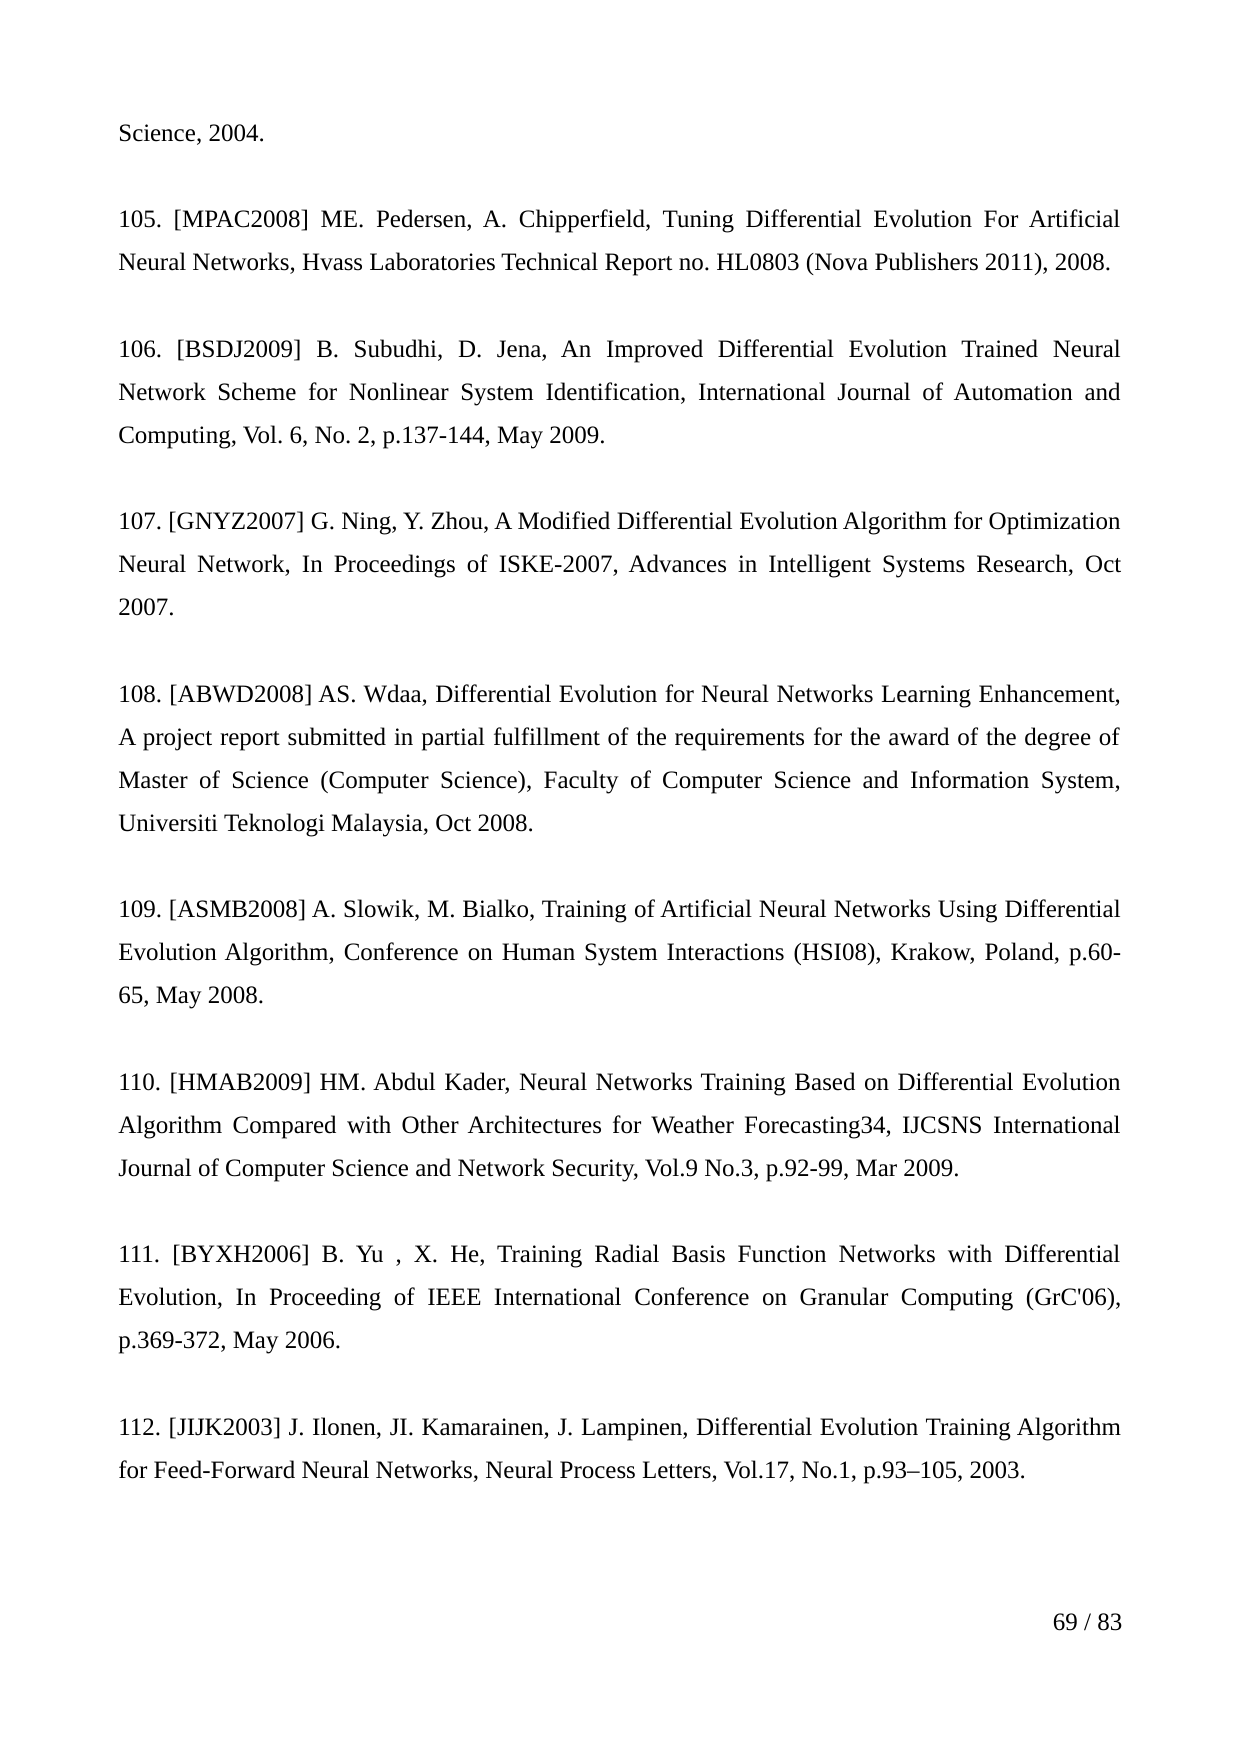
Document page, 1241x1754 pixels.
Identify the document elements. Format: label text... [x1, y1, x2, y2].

text Science, 2004. [118, 118, 1122, 147]
text 112. [JIJK2003] J. Ilonen, JI. Kamarainen, J. Lampinen, Differential Evolution Training Algorithm for Feed-Forward Neural Networks, Neural Process Letters, Vol.17, No.1, p.93–105, 2003. [118, 1412, 1122, 1484]
text 110. [HMAB2009] HM. Abdul Kader, Neural Networks Training Based on Differential Evolution Algorithm Compared with Other Architectures for Weather Forecasting34, IJCSNS International Journal of Computer Science and Network Security, Vol.9 No.3, p.92-99, Mar 2009. [118, 1067, 1122, 1182]
text 111. [BYXH2006] B. Yu , X. He, Training Radial Basis Function Networks with Differential Evolution, In Proceeding of IEEE International Conference on Granular Computing (GrC'06), p.369-372, May 2006. [118, 1239, 1122, 1354]
text 109. [ASMB2008] A. Slowik, M. Bialko, Training of Artificial Neural Networks Using Differential Evolution Algorithm, Conference on Human System Interactions (HSI08), Krakow, Poland, p.60-65, May 2008. [118, 894, 1122, 1009]
text 108. [ABWD2008] AS. Wdaa, Differential Evolution for Neural Networks Learning Enhancement, A project report submitted in partial fulfillment of the requirements for the award of the degree of Master of Science (Computer Science), Faculty of Computer Science and Information System, Universiti Teknologi Malaysia, Oct 2008. [118, 679, 1122, 837]
text 106. [BSDJ2009] B. Subudhi, D. Jena, An Improved Differential Evolution Trained Neural Network Scheme for Nonlinear System Identification, International Journal of Automation and Computing, Vol. 6, No. 2, p.137-144, May 2009. [118, 334, 1122, 449]
text 107. [GNYZ2007] G. Ning, Y. Zhou, A Modified Differential Evolution Algorithm for Optimization Neural Network, In Proceedings of ISKE-2007, Advances in Intelligent Systems Research, Oct 2007. [118, 506, 1122, 621]
text 105. [MPAC2008] ME. Pedersen, A. Chipperfield, Tuning Differential Evolution For Artificial Neural Networks, Hvass Laboratories Technical Report no. HL0803 (Nova Publishers 2011), 2008. [118, 204, 1122, 276]
